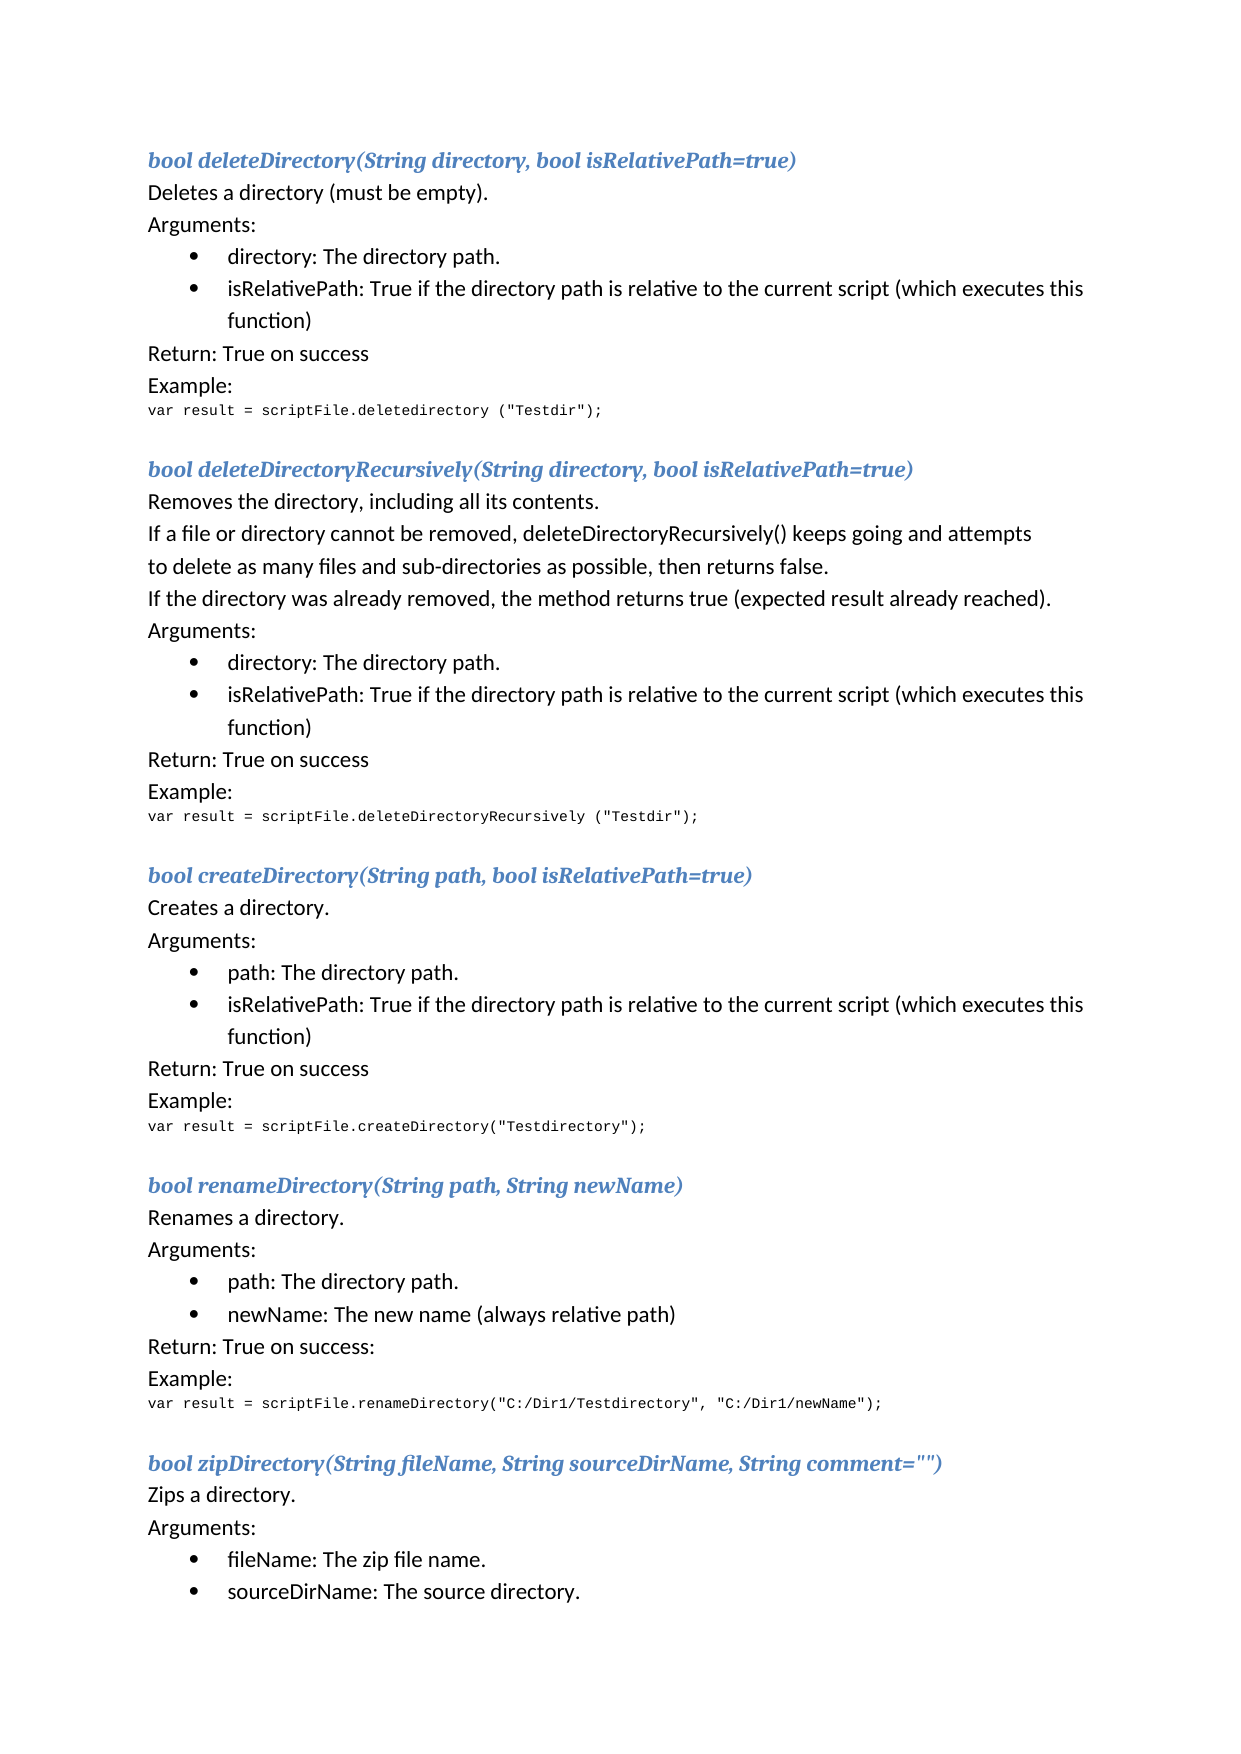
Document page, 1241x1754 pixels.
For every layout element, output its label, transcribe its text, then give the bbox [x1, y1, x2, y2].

list isRelativePath: True if the directory path is relative to the current script (which executes this function) [190, 681, 1093, 741]
text Example: [148, 1087, 1093, 1115]
text Return: True on success [148, 339, 1093, 367]
text Return: True on success: [148, 1332, 1093, 1360]
list newName: The new name (always relative path) [190, 1300, 1093, 1328]
list path: The directory path. [190, 958, 1093, 986]
text var result = scriptFile.createDirectory("Testdirectory"); [148, 1119, 1093, 1135]
text Removes the directory, including all its contents. [148, 487, 1093, 515]
text var result = scriptFile.renameDirectory("C:/Dir1/Testdirectory", "C:/Dir1/newName"); [148, 1396, 1093, 1413]
text Arguments: [148, 210, 1093, 238]
text Zips a directory. [148, 1481, 1093, 1508]
subtitle bool createDirectory(String path, bool isRelativePath=true) [148, 863, 1093, 890]
text Arguments: [148, 1235, 1093, 1263]
text var result = scriptFile.deletedirectory ("Testdir"); [148, 403, 1093, 420]
text Arguments: [148, 616, 1093, 644]
text Arguments: [148, 1513, 1093, 1541]
list directory: The directory path. [190, 242, 1093, 270]
text If a file or directory cannot be removed, deleteDirectoryRecursively() keeps going and attempts [148, 519, 1093, 548]
list directory: The directory path. [190, 648, 1093, 676]
subtitle bool deleteDirectoryRecursively(String directory, bool isRelativePath=true) [148, 457, 1093, 483]
text Return: True on success [148, 745, 1093, 773]
list fileName: The zip file name. [190, 1545, 1093, 1573]
list path: The directory path. [190, 1267, 1093, 1296]
text var result = scriptFile.deleteDirectoryRecursively ("Testdir"); [148, 809, 1093, 826]
list sourceDirName: The source directory. [190, 1577, 1093, 1605]
subtitle bool zipDirectory(String fileName, String sourceDirName, String comment="") [148, 1450, 1093, 1477]
subtitle bool renameDirectory(String path, String newName) [148, 1173, 1093, 1199]
text Renames a directory. [148, 1203, 1093, 1231]
text to delete as many files and sub-directories as possible, then returns false. [148, 552, 1093, 580]
list isRelativePath: True if the directory path is relative to the current script (which executes this function) [190, 990, 1093, 1050]
text Deletes a directory (must be empty). [148, 178, 1093, 206]
text Arguments: [148, 926, 1093, 954]
subtitle bool deleteDirectory(String directory, bool isRelativePath=true) [148, 148, 1093, 174]
text Return: True on success [148, 1054, 1093, 1082]
list isRelativePath: True if the directory path is relative to the current script (which executes this function) [190, 274, 1093, 334]
text Example: [148, 371, 1093, 399]
text Creates a directory. [148, 893, 1093, 922]
text If the directory was already removed, the method returns true (expected result already reached). [148, 584, 1093, 612]
text Example: [148, 1364, 1093, 1392]
text Example: [148, 777, 1093, 805]
